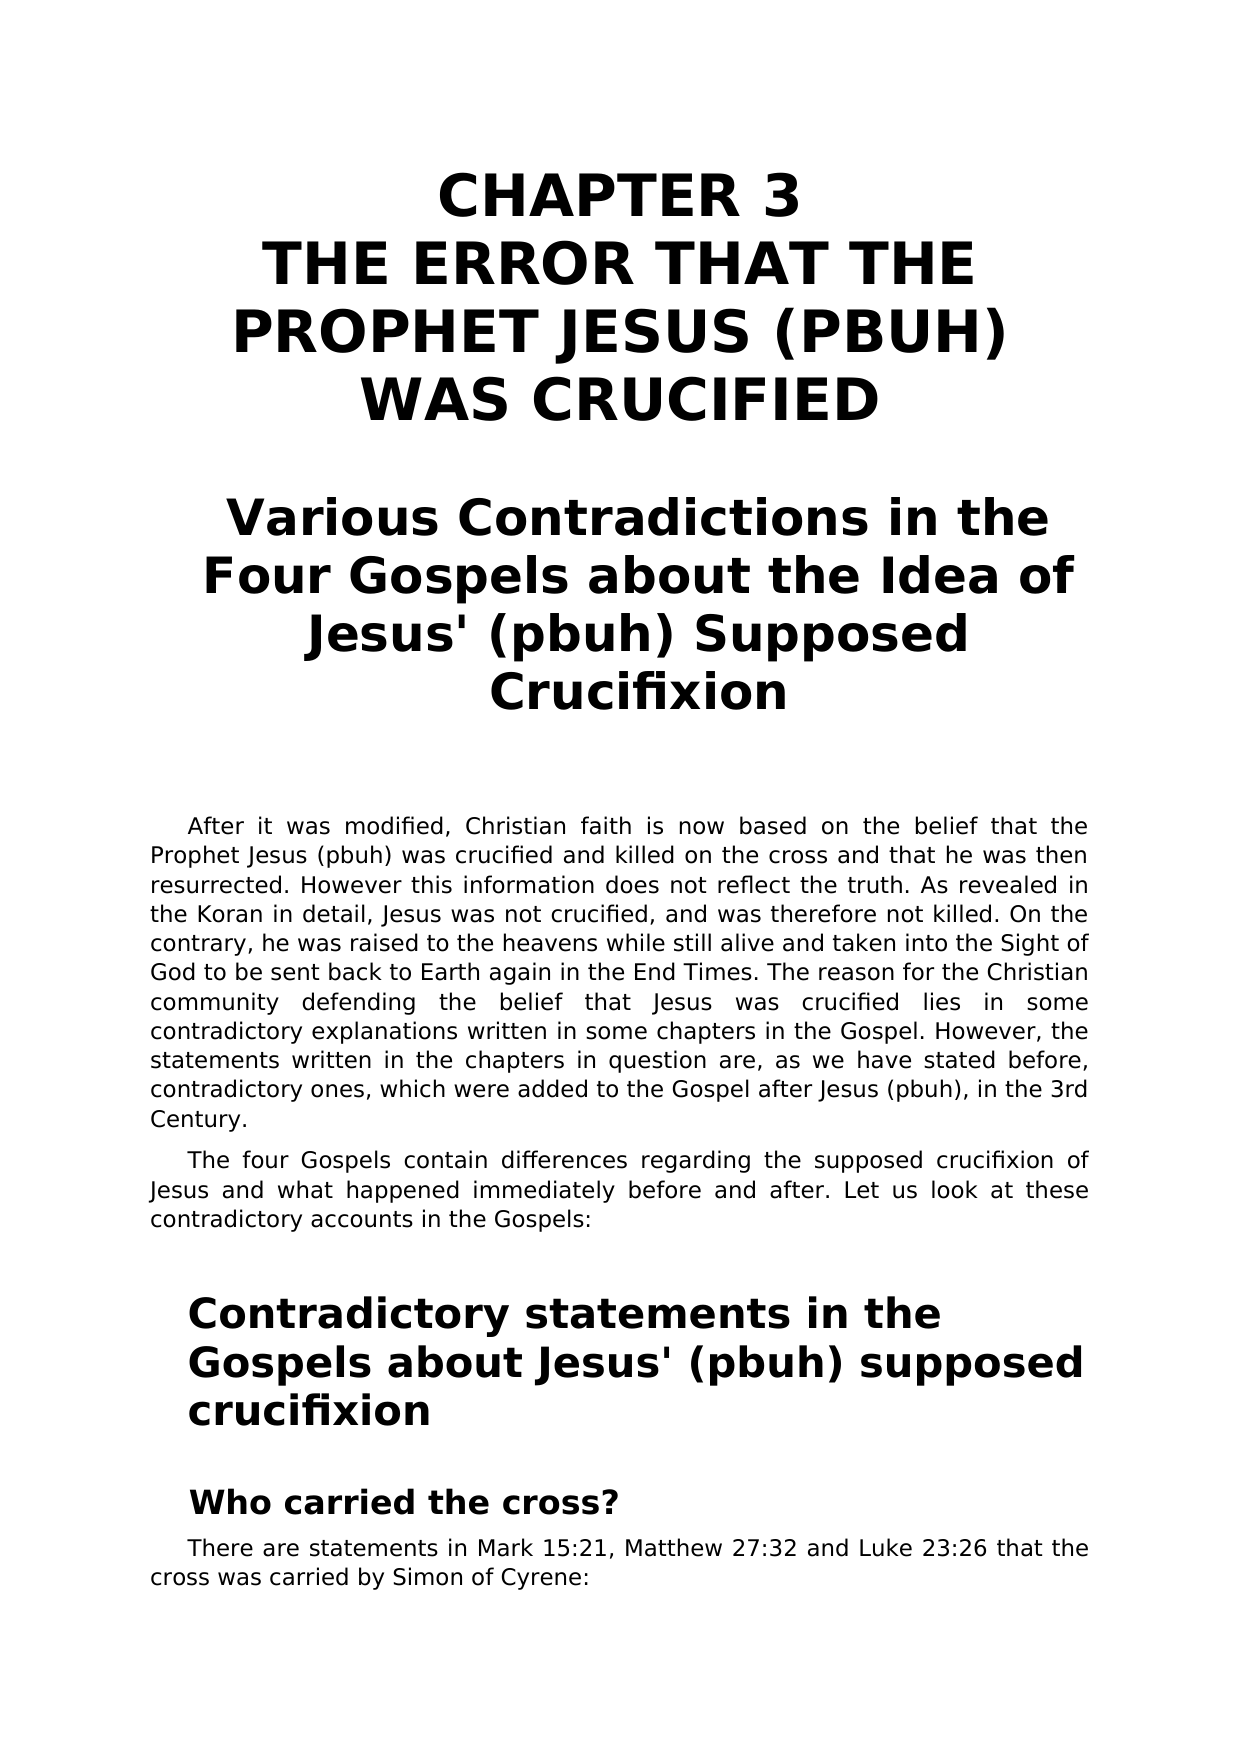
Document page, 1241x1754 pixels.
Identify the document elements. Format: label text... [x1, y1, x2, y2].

text There are statements in Mark 15:21, Matthew 27:32 and Luke 23:26 that the cross was carried by Simon of Cyrene: [150, 1535, 1090, 1591]
subtitle Various Contradictions in the Four Gospels about the Idea of Jesus' (pbuh) Supposed Crucifixion [187, 488, 1090, 721]
subtitle CHAPTER 3 THE ERROR THAT THE PROPHET JESUS (PBUH) WAS CRUCIFIED [150, 162, 1090, 434]
subtitle Contradictory statements in the Gospels about Jesus' (pbuh) supposed crucifixion [187, 1290, 1090, 1435]
text The four Gospels contain differences regarding the supposed crucifixion of Jesus and what happened immediately before and after. Let us look at these contradictory accounts in the Gospels: [150, 1148, 1090, 1233]
text After it was modified, Christian faith is now based on the belief that the Prophet Jesus (pbuh) was crucified and killed on the cross and that he was then resurrected. However this information does not reflect the truth. As revealed in the Koran in detail, Jesus was not crucified, and was therefore not killed. On the contrary, he was raised to the heavens while still alive and taken into the Sight of God to be sent back to Earth again in the End Times. The reason for the Christian community defending the belief that Jesus was crucified lies in some contradictory explanations written in some chapters in the Gospel. However, the statements written in the chapters in question are, as we have stated before, contradictory ones, which were added to the Gospel after Jesus (pbuh), in the 3rd Century. [150, 813, 1090, 1133]
subtitle Who carried the cross? [188, 1483, 1090, 1522]
